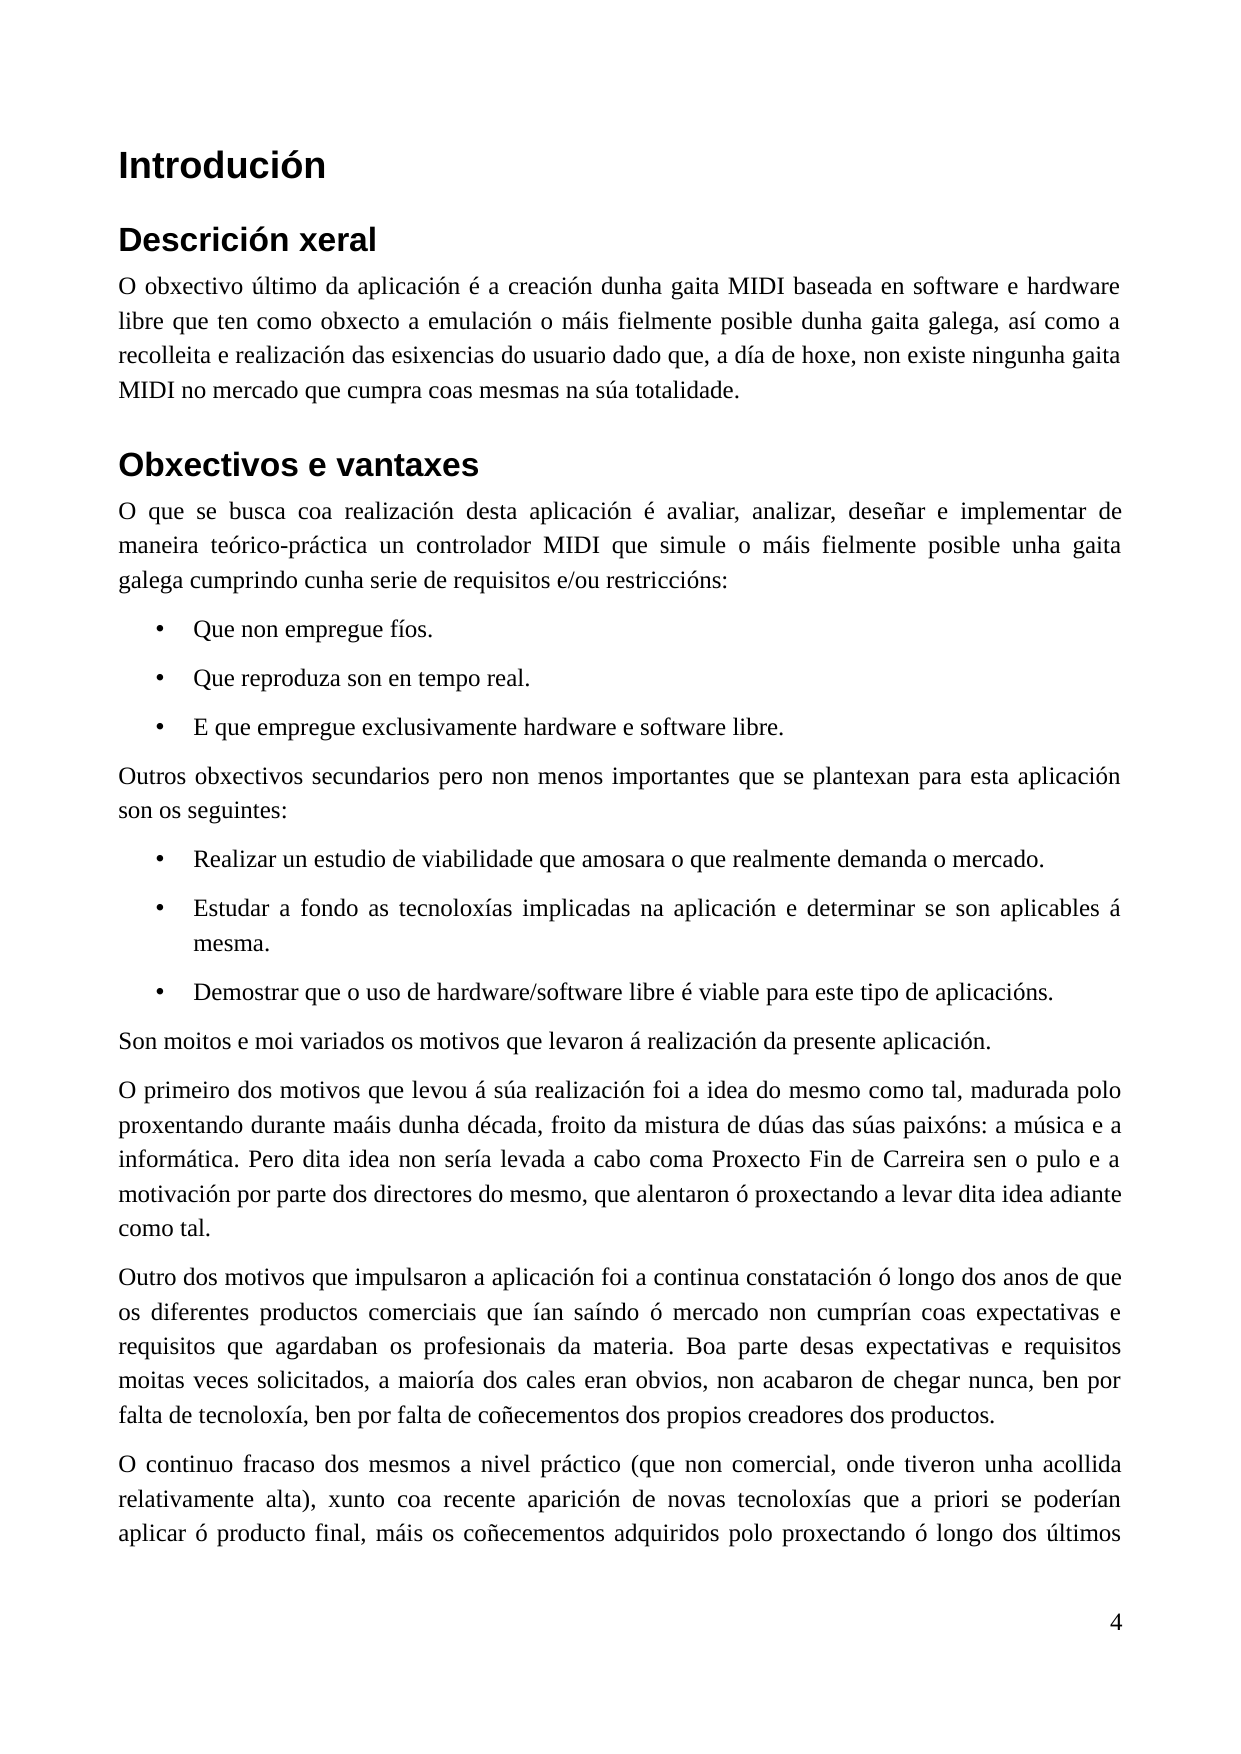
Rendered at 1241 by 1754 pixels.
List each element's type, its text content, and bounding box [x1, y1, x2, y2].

text Son moitos e moi variados os motivos que levaron á realización da presente aplicación. [118, 1026, 1122, 1055]
list Que non empregue fíos. [156, 614, 1122, 642]
text Outros obxectivos secundarios pero non menos importantes que se plantexan para esta aplicación son os seguintes: [118, 761, 1122, 824]
list Demostrar que o uso de hardware/software libre é viable para este tipo de aplicacións. [156, 977, 1122, 1006]
list E que empregue exclusivamente hardware e software libre. [156, 712, 1122, 741]
subtitle Obxectivos e vantaxes [118, 444, 1122, 483]
text O primeiro dos motivos que levou á súa realización foi a idea do mesmo como tal, madurada polo proxentando durante maáis dunha década, froito da mistura de dúas das súas paixóns: a música e a informática. Pero dita idea non sería levada a cabo coma Proxecto Fin de Carreira sen o pulo e a motivación por parte dos directores do mesmo, que alentaron ó proxectando a levar dita idea adiante como tal. [118, 1075, 1122, 1242]
text O que se busca coa realización desta aplicación é avaliar, analizar, deseñar e implementar de maneira teórico-práctica un controlador MIDI que simule o máis fielmente posible unha gaita galega cumprindo cunha serie de requisitos e/ou restriccións: [118, 496, 1122, 593]
text O continuo fracaso dos mesmos a nivel práctico (que non comercial, onde tiveron unha acollida relativamente alta), xunto coa recente aparición de novas tecnoloxías que a priori se poderían aplicar ó producto final, máis os coñecementos adquiridos polo proxectando ó longo dos últimos [118, 1449, 1122, 1547]
text Outro dos motivos que impulsaron a aplicación foi a continua constatación ó longo dos anos de que os diferentes productos comerciais que ían saíndo ó mercado non cumprían coas expectativas e requisitos que agardaban os profesionais da materia. Boa parte desas expectativas e requisitos moitas veces solicitados, a maioría dos cales eran obvios, non acabaron de chegar nunca, ben por falta de tecnoloxía, ben por falta de coñecementos dos propios creadores dos productos. [118, 1262, 1122, 1429]
list Estudar a fondo as tecnoloxías implicadas na aplicación e determinar se son aplicables á mesma. [156, 893, 1122, 957]
subtitle Introdución [118, 143, 1122, 187]
list Que reproduza son en tempo real. [156, 663, 1122, 692]
text O obxectivo último da aplicación é a creación dunha gaita MIDI baseada en software e hardware libre que ten como obxecto a emulación o máis fielmente posible dunha gaita galega, así como a recolleita e realización das esixencias do usuario dado que, a día de hoxe, non existe ningunha gaita MIDI no mercado que cumpra coas mesmas na súa totalidade. [118, 271, 1122, 403]
subtitle Descrición xeral [118, 220, 1122, 259]
list Realizar un estudio de viabilidade que amosara o que realmente demanda o mercado. [156, 844, 1122, 873]
